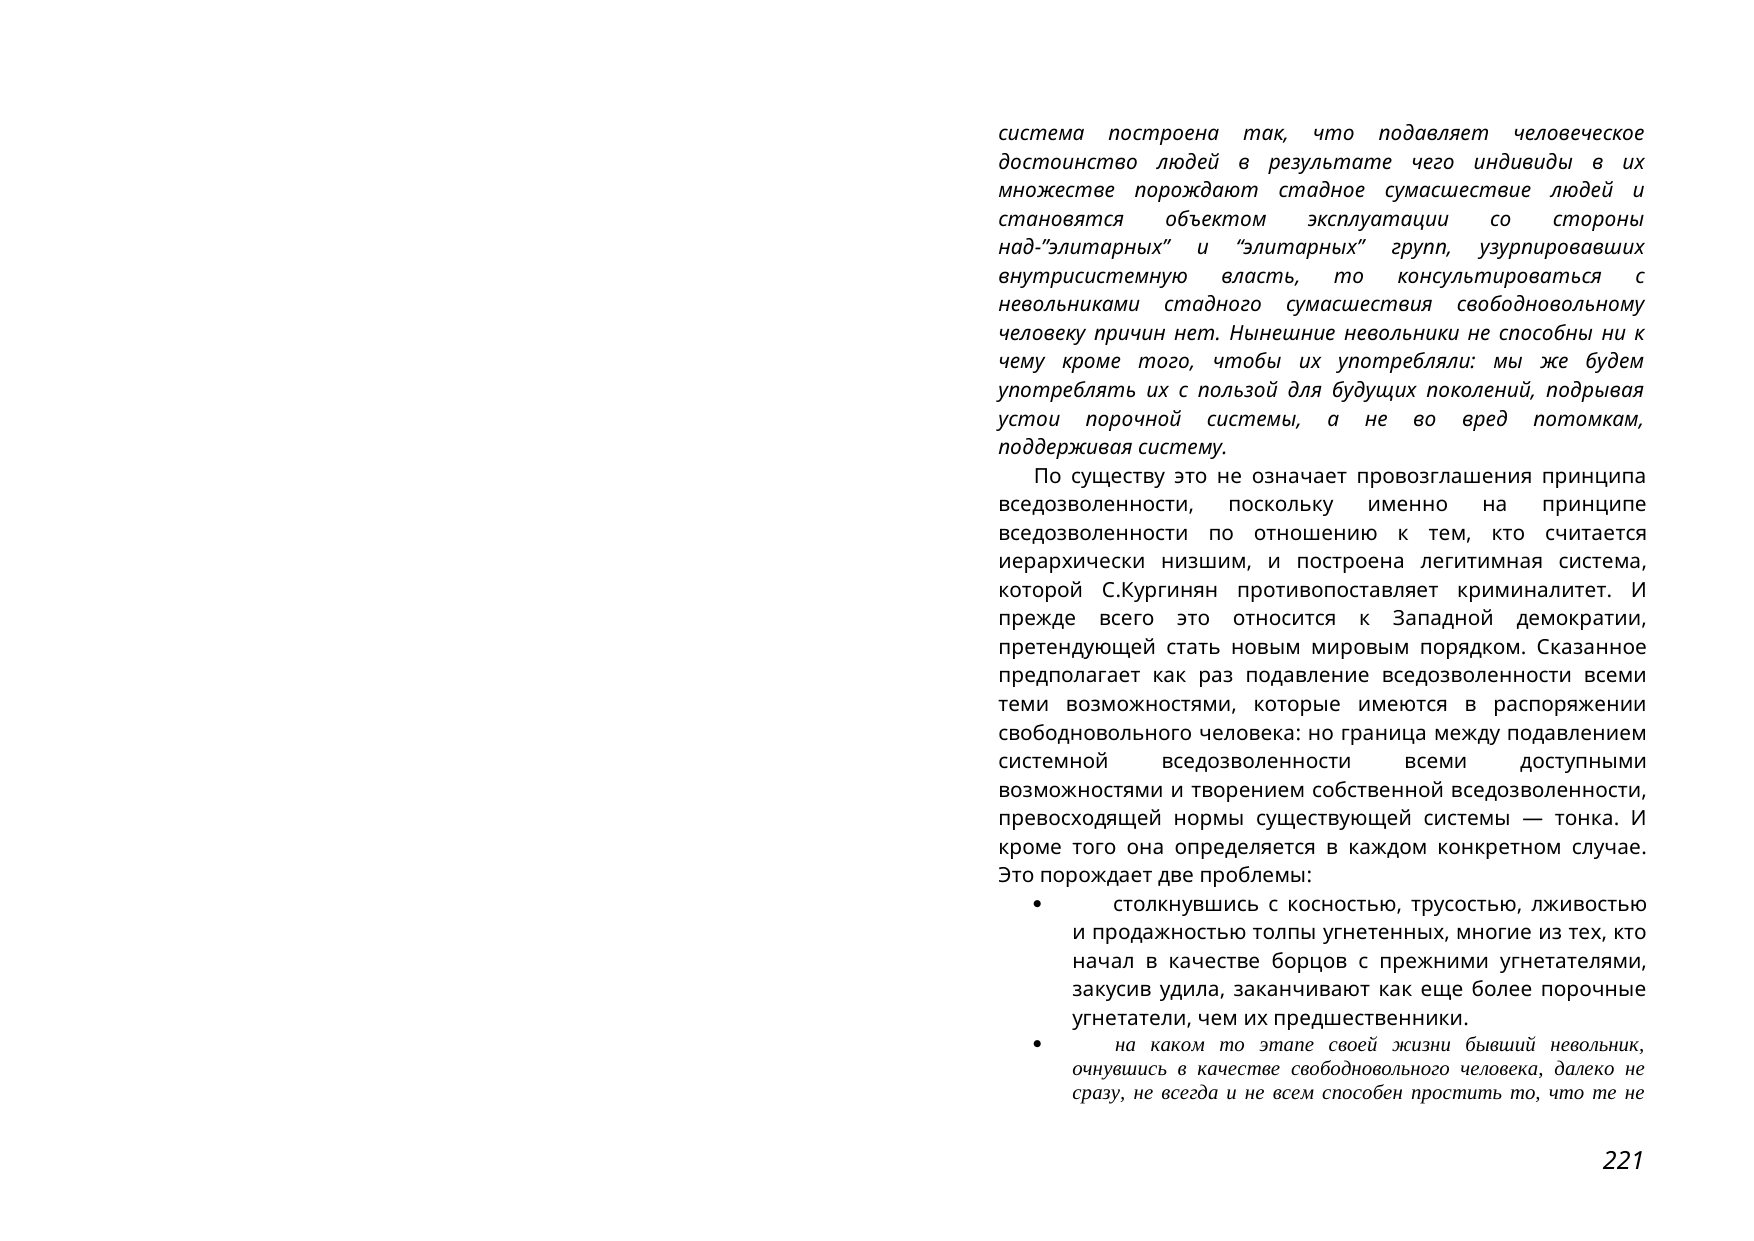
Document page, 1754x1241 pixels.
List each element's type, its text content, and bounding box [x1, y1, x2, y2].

text По существу это не означает провозглашения принципа вседозволенности, поскольку именно на принципе вседозволенности по отношению к тем, кто считается иерархически низшим, и построена легитимная система, которой С.Кургинян противопоставляет криминалитет. И прежде всего это относится к Западной демократии, претендующей стать новым мировым порядком. Сказанное предполагает как раз подавление вседозволенности всеми теми возможностями, которые имеются в распоряжении свободновольного человека: но граница между подавлением системной вседозволенности всеми доступными возможностями и творением собственной вседозволенности, превосходящей нормы существующей системы — тонка. И кроме того она определяется в каждом конкретном случае. Это порождает две проблемы: [998, 461, 1648, 889]
list на каком то этапе своей жизни бывший невольник, очнувшись в качестве свободновольного человека, далеко не сразу, не всегда и не всем способен простить то, что те не [998, 1031, 1648, 1104]
list столкнувшись с косностью, трусостью, лживостью и продажностью толпы угнетенных, многие из тех, кто начал в качестве борцов с прежними угнетателями, закусив удила, заканчивают как еще более порочные угнетатели, чем их предшественники. [998, 889, 1648, 1031]
text система построена так, что подавляет человеческое достоинство людей в результате чего индивиды в их множестве порождают стадное сумасшествие людей и становятся объектом эксплуатации со стороны над-”элитарных” и “элитарных” групп, узурпировавших внутрисистемную власть, то консультироваться с невольниками стадного сумасшествия свободновольному человеку причин нет. Нынешние невольники не способны ни к чему кроме того, чтобы их употребляли: мы же будем употреблять их с пользой для будущих поколений, подрывая устои порочной системы, а не во вред потомкам, поддерживая систему. [998, 118, 1648, 461]
